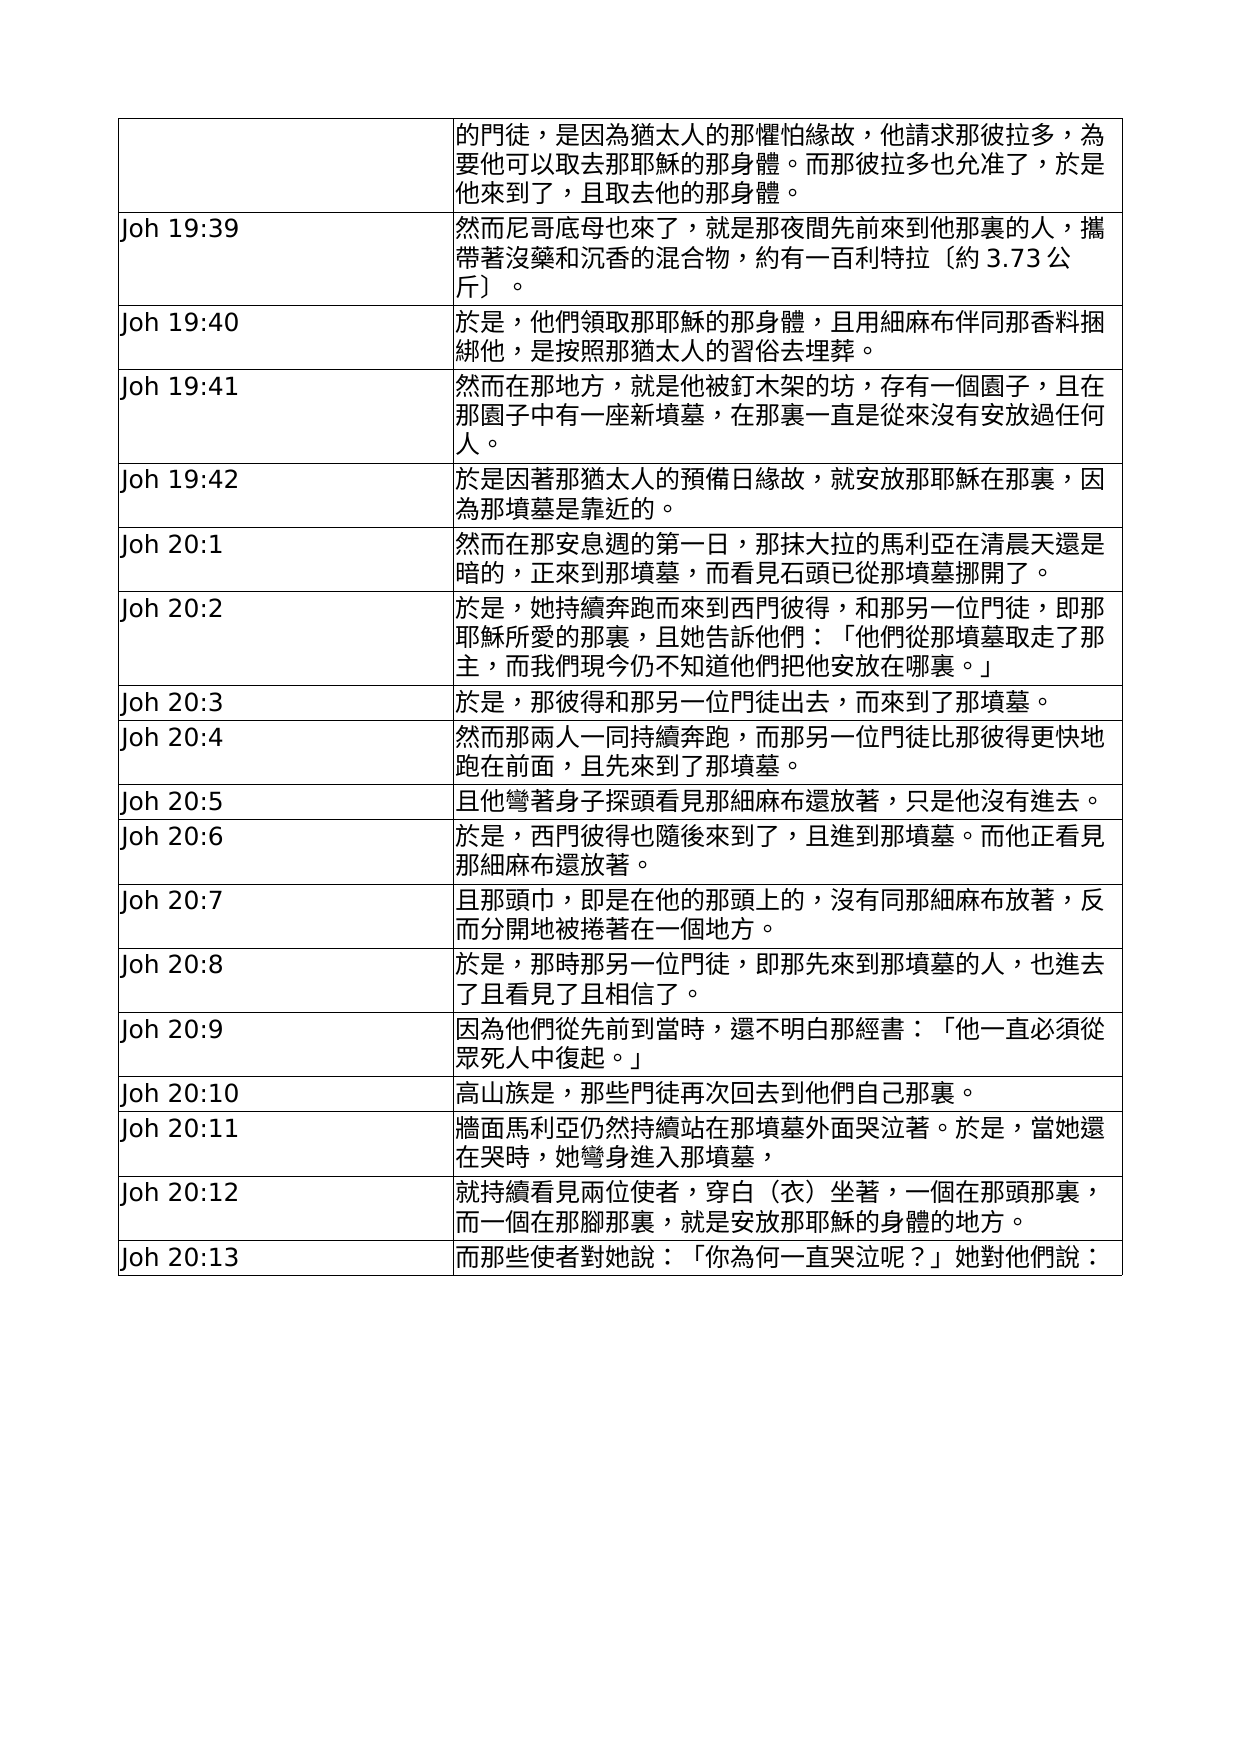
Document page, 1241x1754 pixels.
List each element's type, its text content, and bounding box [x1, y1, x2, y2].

table_cell 然而那兩人一同持續奔跑，而那另一位門徒比那彼得更快地跑在前面，且先來到了那墳墓。 [454, 721, 1122, 784]
table_cell Joh 20:9 [119, 1013, 453, 1076]
table_cell Joh 20:3 [119, 686, 453, 720]
table_cell 而那些使者對她說：「你為何一直哭泣呢？」她對他們說： [454, 1241, 1122, 1275]
table_cell 於是，那彼得和那另一位門徒出去，而來到了那墳墓。 [454, 686, 1122, 720]
table_cell 牆面馬利亞仍然持續站在那墳墓外面哭泣著。於是，當她還在哭時，她彎身進入那墳墓， [454, 1112, 1122, 1176]
table_cell Joh 20:1 [119, 528, 453, 591]
table_cell 然而尼哥底母也來了，就是那夜間先前來到他那裏的人，攜帶著沒藥和沉香的混合物，約有一百利特拉〔約3.73公斤〕。 [454, 213, 1122, 305]
table_cell 且他彎著身子探頭看見那細麻布還放著，只是他沒有進去。 [454, 785, 1122, 819]
table_cell 因為他們從先前到當時，還不明白那經書：「他一直必須從眾死人中復起。」 [454, 1013, 1122, 1076]
table_cell 就持續看見兩位使者，穿白（衣）坐著，一個在那頭那裏，而一個在那腳那裏，就是安放那耶穌的身體的地方。 [454, 1177, 1122, 1240]
table_cell Joh 20:8 [119, 949, 453, 1012]
table_cell 於是，西門彼得也隨後來到了，且進到那墳墓。而他正看見那細麻布還放著。 [454, 820, 1122, 883]
table_cell Joh 19:42 [119, 464, 453, 527]
table_cell Joh 20:4 [119, 721, 453, 784]
table_cell 高山族是，那些門徒再次回去到他們自己那裏。 [454, 1077, 1122, 1111]
table_cell Joh 20:11 [119, 1112, 453, 1176]
table_cell 且那頭巾，即是在他的那頭上的，沒有同那細麻布放著，反而分開地被捲著在一個地方。 [454, 885, 1122, 948]
table_cell Joh 20:6 [119, 820, 453, 883]
table_cell [119, 119, 453, 212]
table_cell 於是，他們領取那耶穌的那身體，且用細麻布伴同那香料捆綁他，是按照那猶太人的習俗去埋葬。 [454, 306, 1122, 369]
table_cell Joh 19:39 [119, 213, 453, 305]
table_cell 的門徒，是因為猶太人的那懼怕緣故，他請求那彼拉多，為要他可以取去那耶穌的那身體。而那彼拉多也允准了，於是他來到了，且取去他的那身體。 [454, 119, 1122, 212]
table_cell Joh 20:10 [119, 1077, 453, 1111]
table_cell 於是因著那猶太人的預備日緣故，就安放那耶穌在那裏，因為那墳墓是靠近的。 [454, 464, 1122, 527]
table_cell 於是，那時那另一位門徒，即那先來到那墳墓的人，也進去了且看見了且相信了。 [454, 949, 1122, 1012]
table_cell Joh 20:13 [119, 1241, 453, 1275]
table_cell Joh 19:41 [119, 370, 453, 463]
table_cell Joh 19:40 [119, 306, 453, 369]
table_cell 然而在那安息週的第一日，那抹大拉的馬利亞在清晨天還是暗的，正來到那墳墓，而看見石頭已從那墳墓挪開了。 [454, 528, 1122, 591]
table_cell Joh 20:2 [119, 592, 453, 685]
table_cell Joh 20:12 [119, 1177, 453, 1240]
table_cell 於是，她持續奔跑而來到西門彼得，和那另一位門徒，即那耶穌所愛的那裏，且她告訴他們：「他們從那墳墓取走了那主，而我們現今仍不知道他們把他安放在哪裏。」 [454, 592, 1122, 685]
table_cell Joh 20:7 [119, 885, 453, 948]
table_cell Joh 20:5 [119, 785, 453, 819]
table_cell 然而在那地方，就是他被釘木架的坊，存有一個園子，且在那園子中有一座新墳墓，在那裏一直是從來沒有安放過任何人。 [454, 370, 1122, 463]
